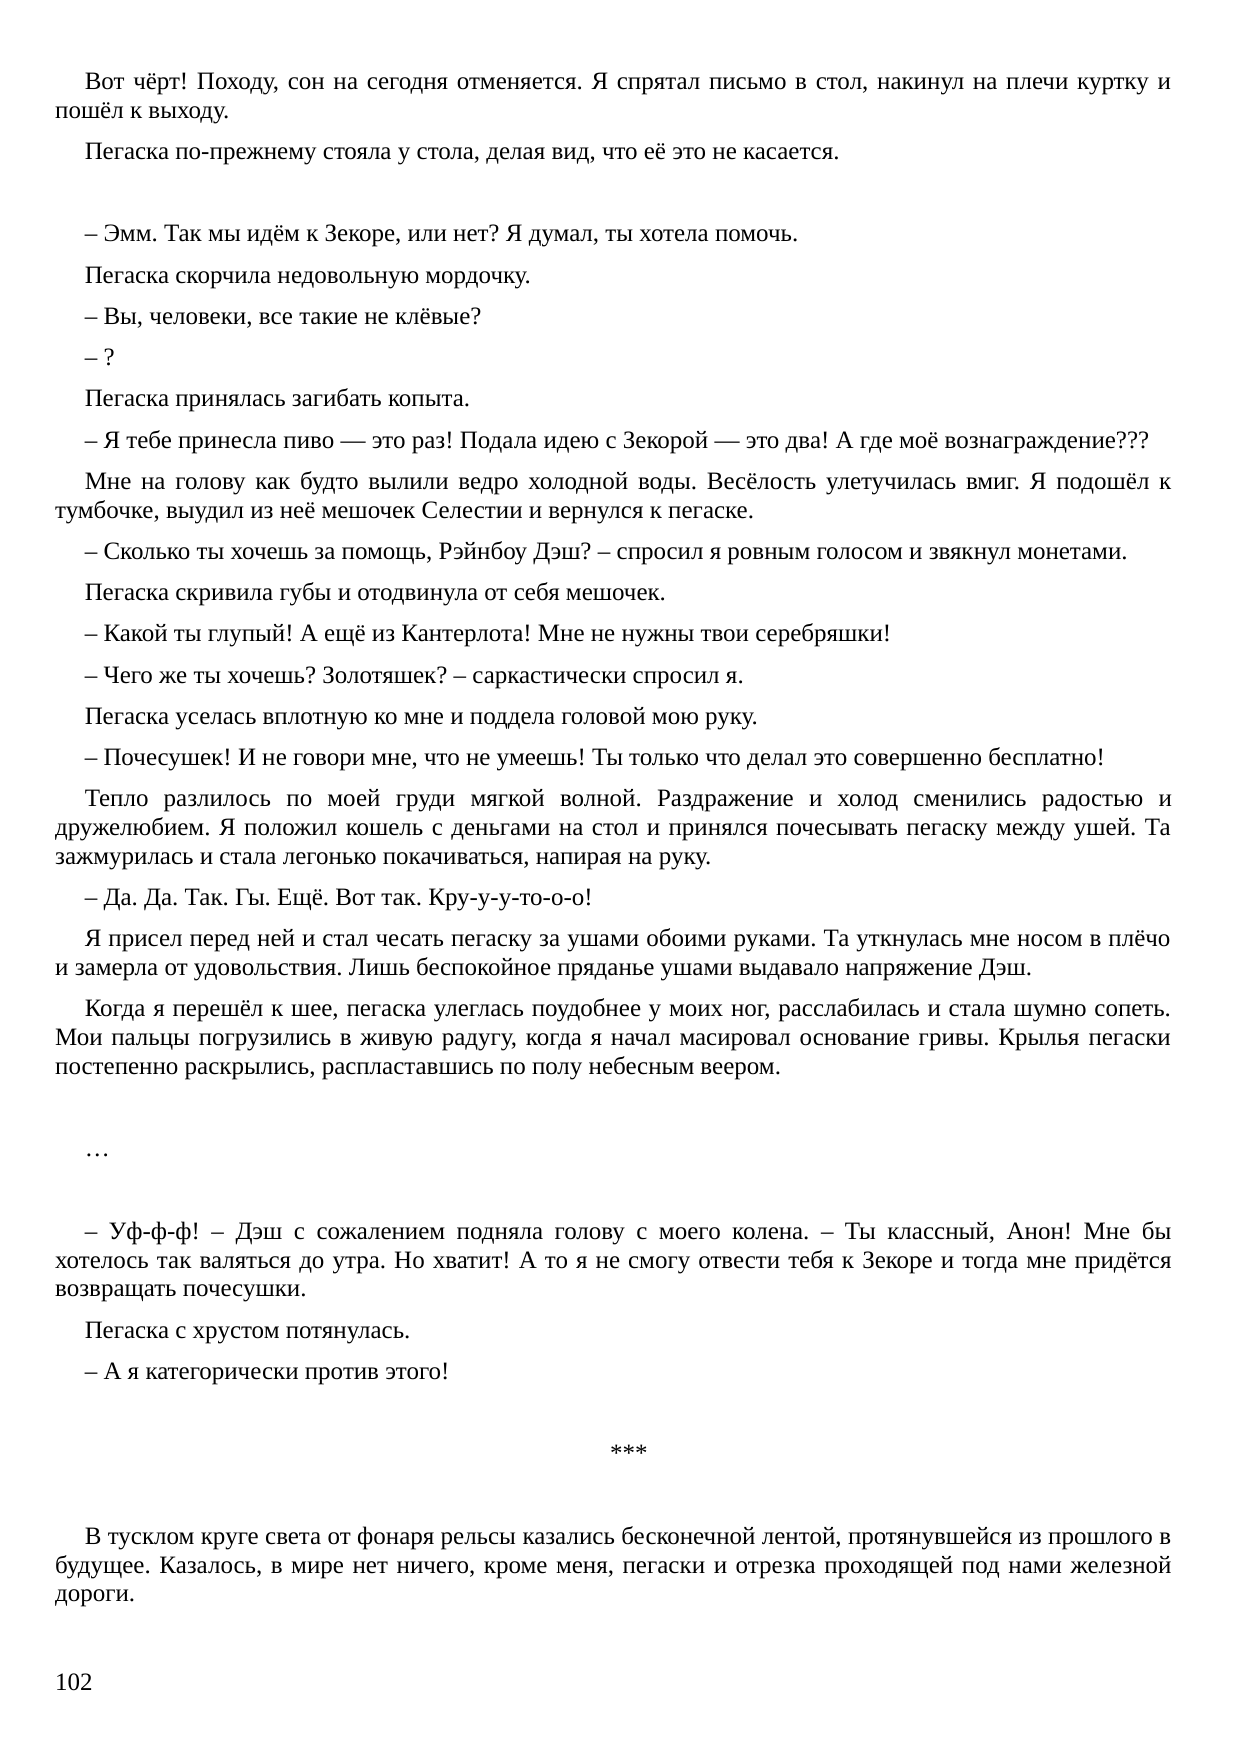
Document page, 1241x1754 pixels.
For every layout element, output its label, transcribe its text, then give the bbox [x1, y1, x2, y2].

text *** [55, 1438, 1173, 1467]
text – Почесушек! И не говори мне, что не умеешь! Ты только что делал это совершенно бесплатно! [55, 742, 1173, 771]
text – Чего же ты хочешь? Золотяшек? – саркастически спросил я. [55, 660, 1173, 688]
text Мне на голову как будто вылили ведро холодной воды. Весёлость улетучилась вмиг. Я подошёл к тумбочке, выудил из неё мешочек Селестии и вернулся к пегаске. [55, 466, 1173, 523]
text – Да. Да. Так. Гы. Ещё. Вот так. Кру-у-у-то-о-о! [55, 882, 1173, 911]
text – Эмм. Так мы идём к Зекоре, или нет? Я думал, ты хотела помочь. [55, 218, 1173, 247]
text – ? [55, 342, 1173, 371]
text Пегаска по-прежнему стояла у стола, делая вид, что её это не касается. [55, 136, 1173, 165]
text Когда я перешёл к шее, пегаска улеглась поудобнее у моих ног, расслабилась и стала шумно сопеть. Мои пальцы погрузились в живую радугу, когда я начал масировал основание гривы. Крылья пегаски постепенно раскрылись, распластавшись по полу небесным веером. [55, 993, 1173, 1080]
text – Сколько ты хочешь за помощь, Рэйнбоу Дэш? – спросил я ровным голосом и звякнул монетами. [55, 536, 1173, 565]
text Пегаска уселась вплотную ко мне и поддела головой мою руку. [55, 701, 1173, 730]
text – Уф-ф-ф! – Дэш с сожалением подняла голову с моего колена. – Ты классный, Анон! Мне бы хотелось так валяться до утра. Но хватит! А то я не смогу отвести тебя к Зекоре и тогда мне придётся возвращать почесушки. [55, 1216, 1173, 1302]
text В тусклом круге света от фонаря рельсы казались бесконечной лентой, протянувшейся из прошлого в будущее. Казалось, в мире нет ничего, кроме меня, пегаски и отрезка проходящей под нами железной дороги. [55, 1521, 1173, 1607]
text Тепло разлилось по моей груди мягкой волной. Раздражение и холод сменились радостью и дружелюбием. Я положил кошель с деньгами на стол и принялся почесывать пегаску между ушей. Та зажмурилась и стала легонько покачиваться, напирая на руку. [55, 783, 1173, 870]
text Пегаска скривила губы и отодвинула от себя мешочек. [55, 577, 1173, 606]
text Вот чёрт! Походу, сон на сегодня отменяется. Я спрятал письмо в стол, накинул на плечи куртку и пошёл к выходу. [55, 66, 1173, 123]
text – Я тебе принесла пиво — это раз! Подала идею с Зекорой — это два! А где моё вознаграждение??? [55, 425, 1173, 453]
text … [55, 1133, 1173, 1162]
text Я присел перед ней и стал чесать пегаску за ушами обоими руками. Та уткнулась мне носом в плёчо и замерла от удовольствия. Лишь беспокойное пряданье ушами выдавало напряжение Дэш. [55, 923, 1173, 981]
text – Вы, человеки, все такие не клёвые? [55, 301, 1173, 330]
text Пегаска с хрустом потянулась. [55, 1315, 1173, 1343]
text Пегаска скорчила недовольную мордочку. [55, 260, 1173, 288]
text – Какой ты глупый! А ещё из Кантерлота! Мне не нужны твои серебряшки! [55, 618, 1173, 647]
text Пегаска принялась загибать копыта. [55, 383, 1173, 412]
text – А я категорически против этого! [55, 1356, 1173, 1385]
